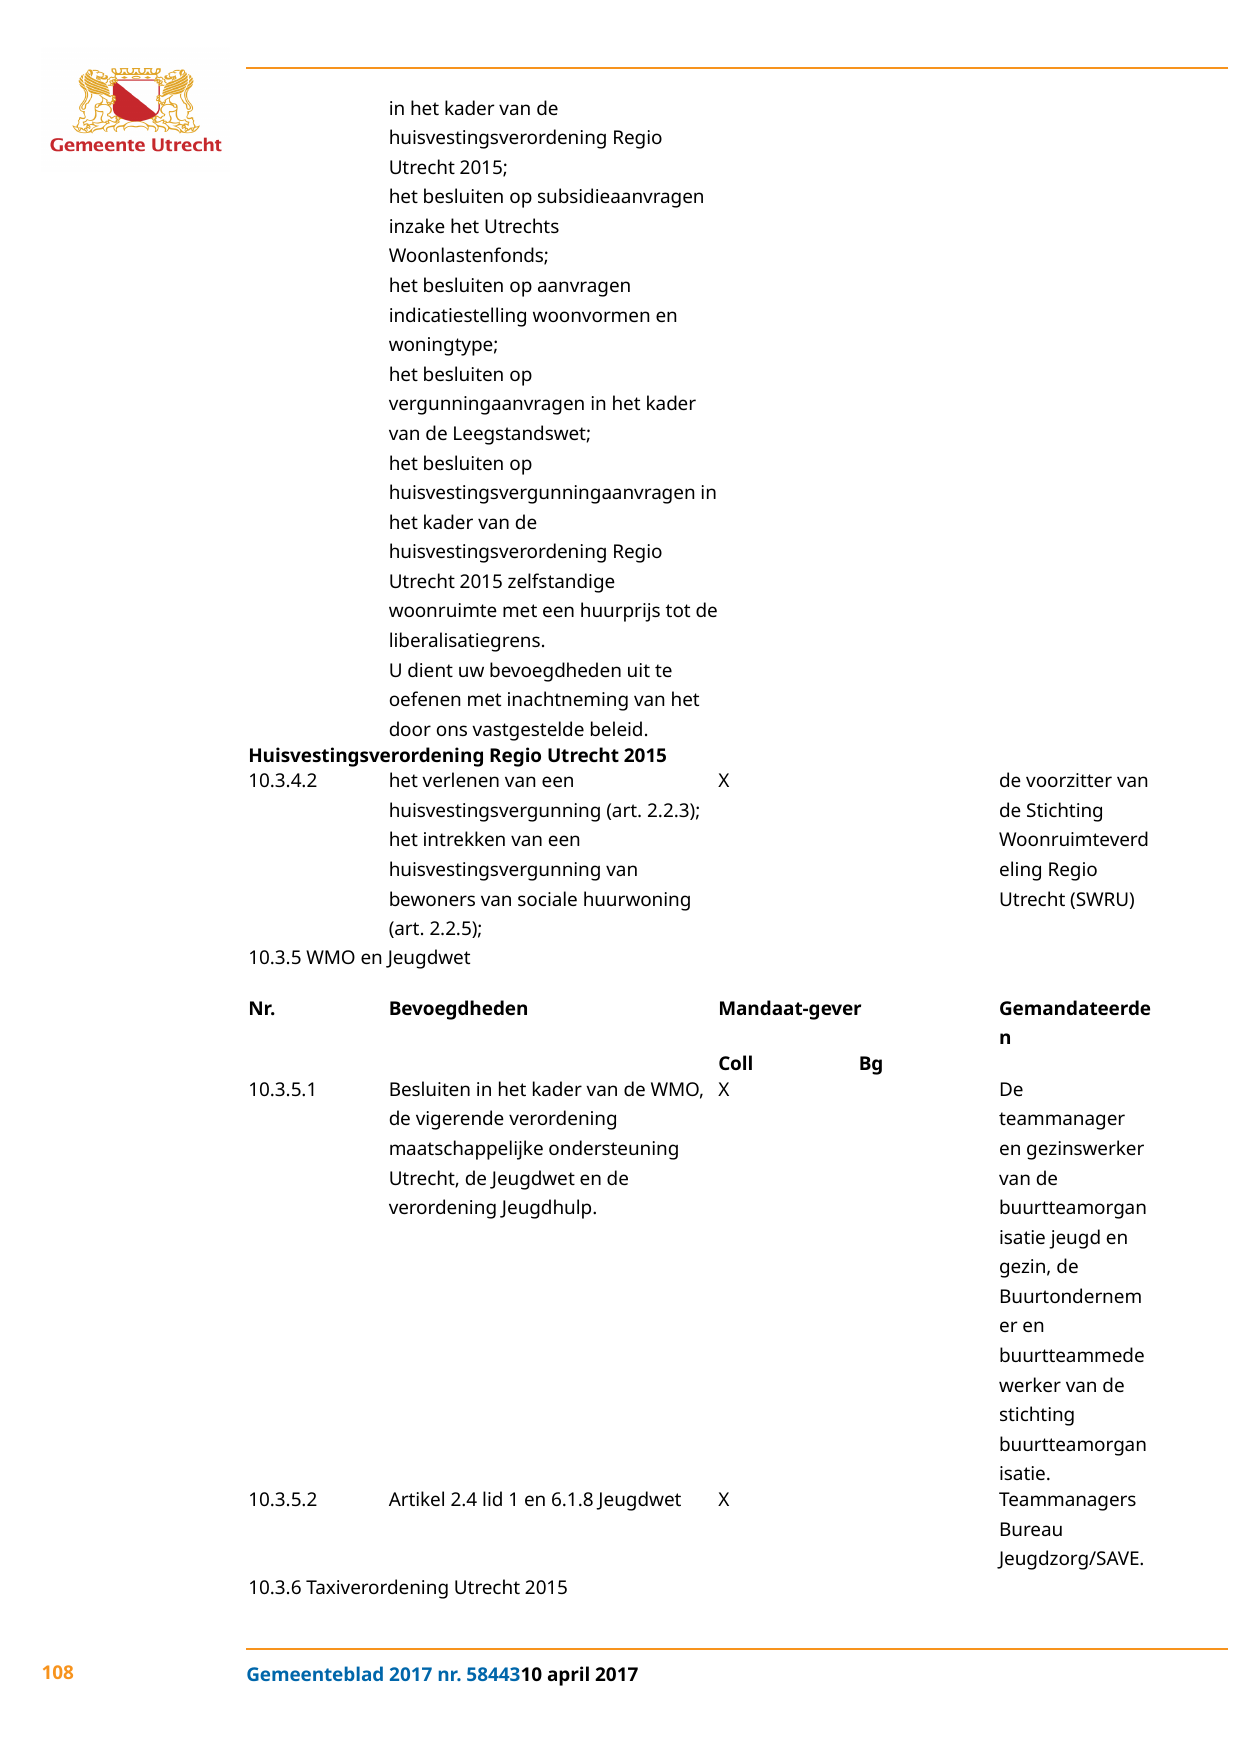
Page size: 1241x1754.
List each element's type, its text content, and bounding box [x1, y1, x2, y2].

table_cell [718, 95, 858, 742]
table_cell [248, 1050, 388, 1076]
table_header Mandaat-gever [718, 995, 999, 1050]
table_cell X [718, 1076, 858, 1486]
table_cell Teammanagers Bureau Jeugdzorg/SAVE. [999, 1486, 1152, 1571]
text 10.3.6 Taxiverordening Utrecht 2015 [248, 1574, 1152, 1600]
table_cell het verlenen van een huisvestingsvergunning (art. 2.2.3); het intrekken van een huisvestingsvergunning van bewoners van sociale huurwoning (art. 2.2.5); [389, 768, 718, 941]
table_cell 10.3.5.2 [248, 1486, 388, 1571]
text 10.3.5 WMO en Jeugdwet [248, 944, 1152, 970]
table_header Nr. [248, 995, 388, 1050]
table_cell Besluiten in het kader van de WMO, de vigerende verordening maatschappelijke ondersteuning Utrecht, de Jeugdwet en de verordening Jeugdhulp. [389, 1076, 718, 1486]
table_cell Artikel 2.4 lid 1 en 6.1.8 Jeugdwet [389, 1486, 718, 1571]
picture [41, 47, 231, 172]
table_cell in het kader van de huisvestingsverordening Regio Utrecht 2015; het besluiten op subsidieaanvragen inzake het Utrechts Woonlastenfonds; het besluiten op aanvragen indicatiestelling woonvormen en woningtype; het besluiten op vergunningaanvragen in het kader van de Leegstandswet; het besluiten op huisvestingsvergunningaanvragen in het kader van de huisvestingsverordening Regio Utrecht 2015 zelfstandige woonruimte met een huurprijs tot de liberalisatiegrens. U dient uw bevoegdheden uit te oefenen met inachtneming van het door ons vastgestelde beleid. [389, 95, 718, 742]
table_cell [859, 768, 999, 941]
table_cell Coll [718, 1050, 858, 1076]
table_cell [248, 95, 388, 742]
table_cell Huisvestingsverordening Regio Utrecht 2015 [248, 742, 1152, 767]
table_cell De teammanager en gezinswerker van de buurtteamorganisatie jeugd en gezin, de Buurtondernemer en buurtteammedewerker van de stichting buurtteamorganisatie. [999, 1076, 1152, 1486]
table_cell [999, 95, 1152, 742]
table_cell de voorzitter van de Stichting Woonruimteverdeling Regio Utrecht (SWRU) [999, 768, 1152, 941]
table_cell X [718, 768, 858, 941]
table_cell X [718, 1486, 858, 1571]
table_cell Bg [859, 1050, 999, 1076]
table_header Bevoegdheden [389, 995, 718, 1050]
table_cell [999, 1050, 1152, 1076]
table_cell [389, 1050, 718, 1076]
table_cell [859, 1076, 999, 1486]
table_cell 10.3.5.1 [248, 1076, 388, 1486]
table_cell [859, 1486, 999, 1571]
table_header Gemandateerden [999, 995, 1152, 1050]
table_cell 10.3.4.2 [248, 768, 388, 941]
table_cell [859, 95, 999, 742]
